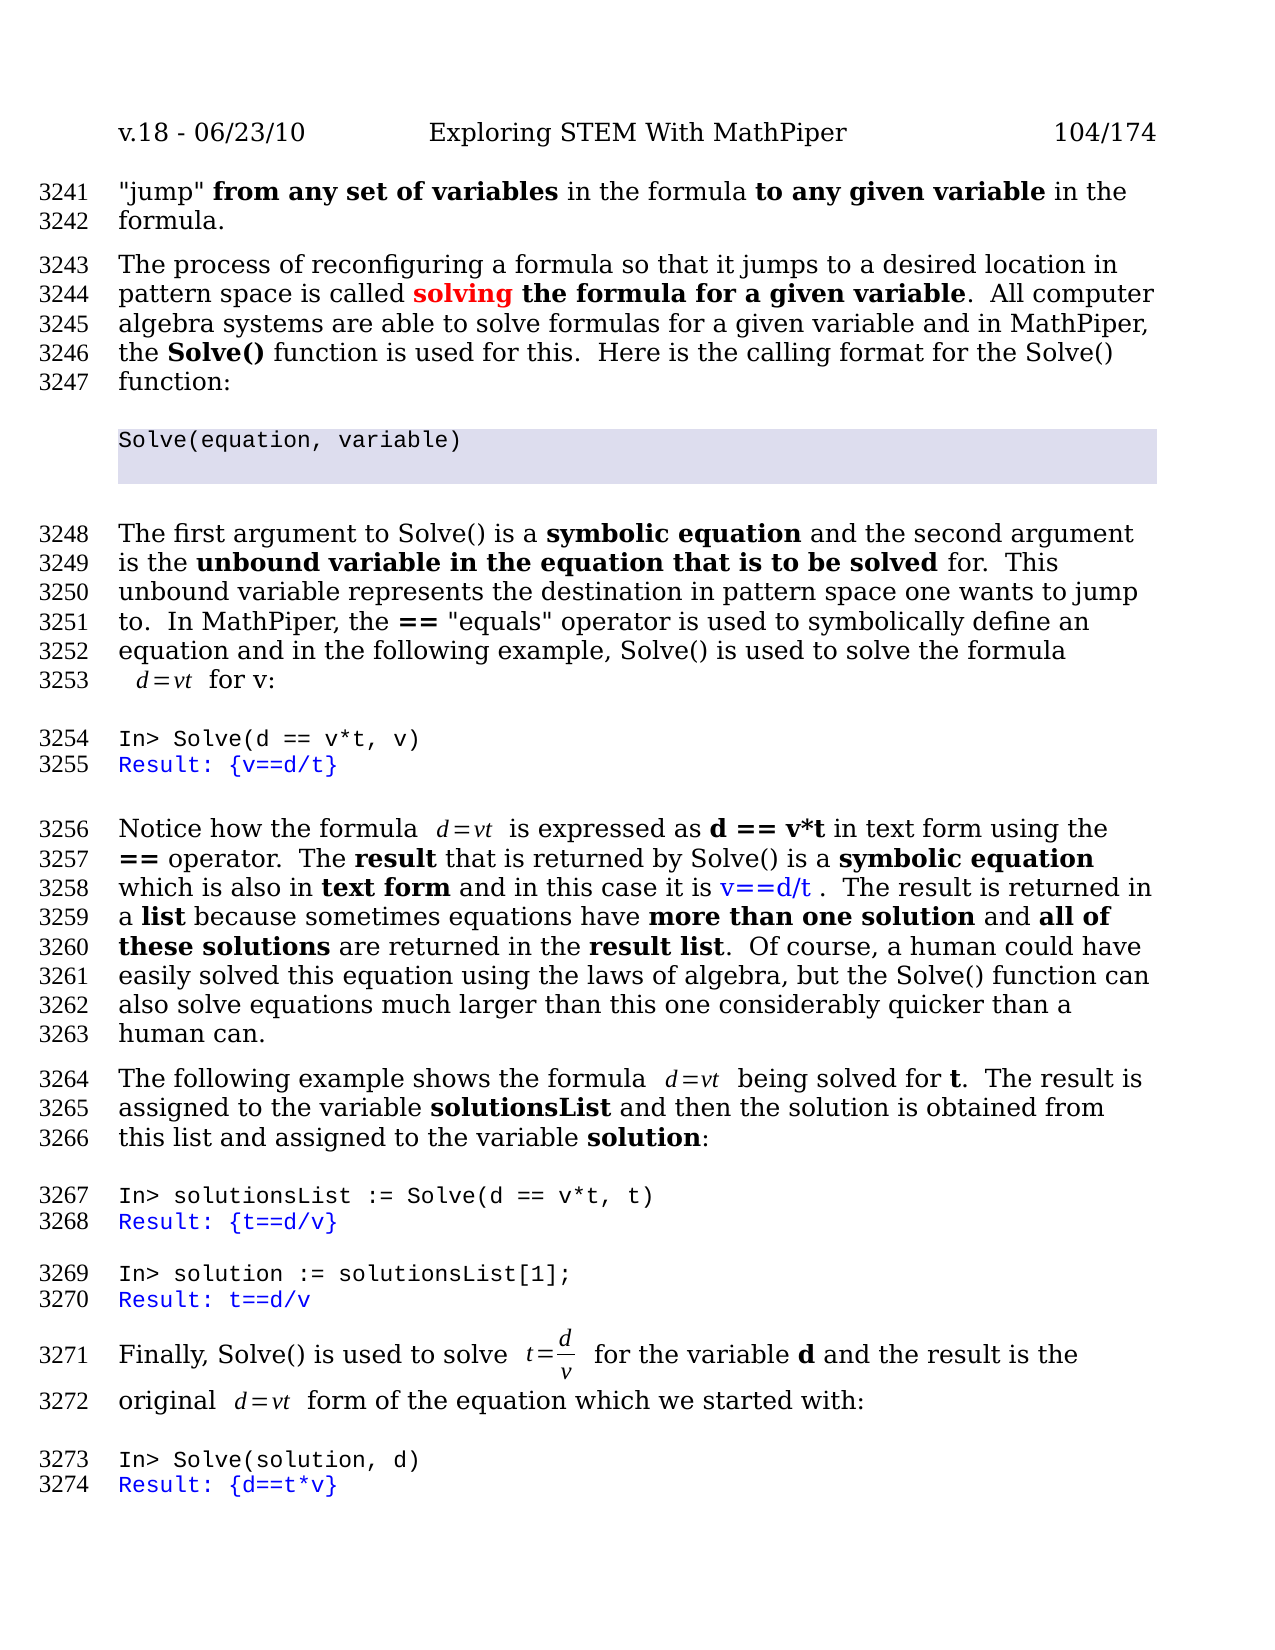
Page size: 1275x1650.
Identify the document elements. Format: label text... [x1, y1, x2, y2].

text "jump" from any set of variables in the formula to any given variable in the formula. [118, 177, 1157, 235]
text The process of reconfiguring a formula so that it jumps to a desired location in pattern space is called solving the formula for a given variable. All computer algebra systems are able to solve formulas for a given variable and in MathPiper, the Solve() function is used for this. Here is the calling format for the Solve() function: [118, 250, 1157, 397]
text In> solution := solutionsList[1]; [118, 1262, 1157, 1288]
text Result: {v==d/t} [118, 753, 1157, 779]
table_header Solve(equation, variable) [118, 429, 1157, 484]
text Notice how the formulais expressed as d == v*t in text form using the == operator. The result that is returned by Solve() is a symbolic equation which is also in text form and in this case it is v==d/t . The result is returned in a list because sometimes equations have more than one solution and all of these solutions are returned in the result list. Of course, a human could have easily solved this equation using the laws of algebra, but the Solve() function can also solve equations much larger than this one considerably quicker than a human can. [118, 814, 1157, 1049]
text The first argument to Solve() is a symbolic equation and the second argument is the unbound variable in the equation that is to be solved for. This unbound variable represents the destination in pattern space one wants to jump to. In MathPiper, the == "equals" operator is used to symbolically define an equation and in the following example, Solve() is used to solve the formulafor v: [118, 519, 1157, 695]
text Result: t==d/v [118, 1288, 1157, 1314]
text Result: {t==d/v} [118, 1210, 1157, 1236]
text In> Solve(solution, d) [118, 1448, 1157, 1474]
text The following example shows the formulabeing solved for t. The result is assigned to the variable solutionsList and then the solution is obtained from this list and assigned to the variable solution: [118, 1064, 1157, 1152]
text Finally, Solve() is used to solvefor the variable d and the result is the originalform of the equation which we started with: [118, 1323, 1157, 1416]
text In> solutionsList := Solve(d == v*t, t) [118, 1184, 1157, 1210]
text Result: {d==t*v} [118, 1474, 1157, 1500]
text In> Solve(d == v*t, v) [118, 727, 1157, 753]
